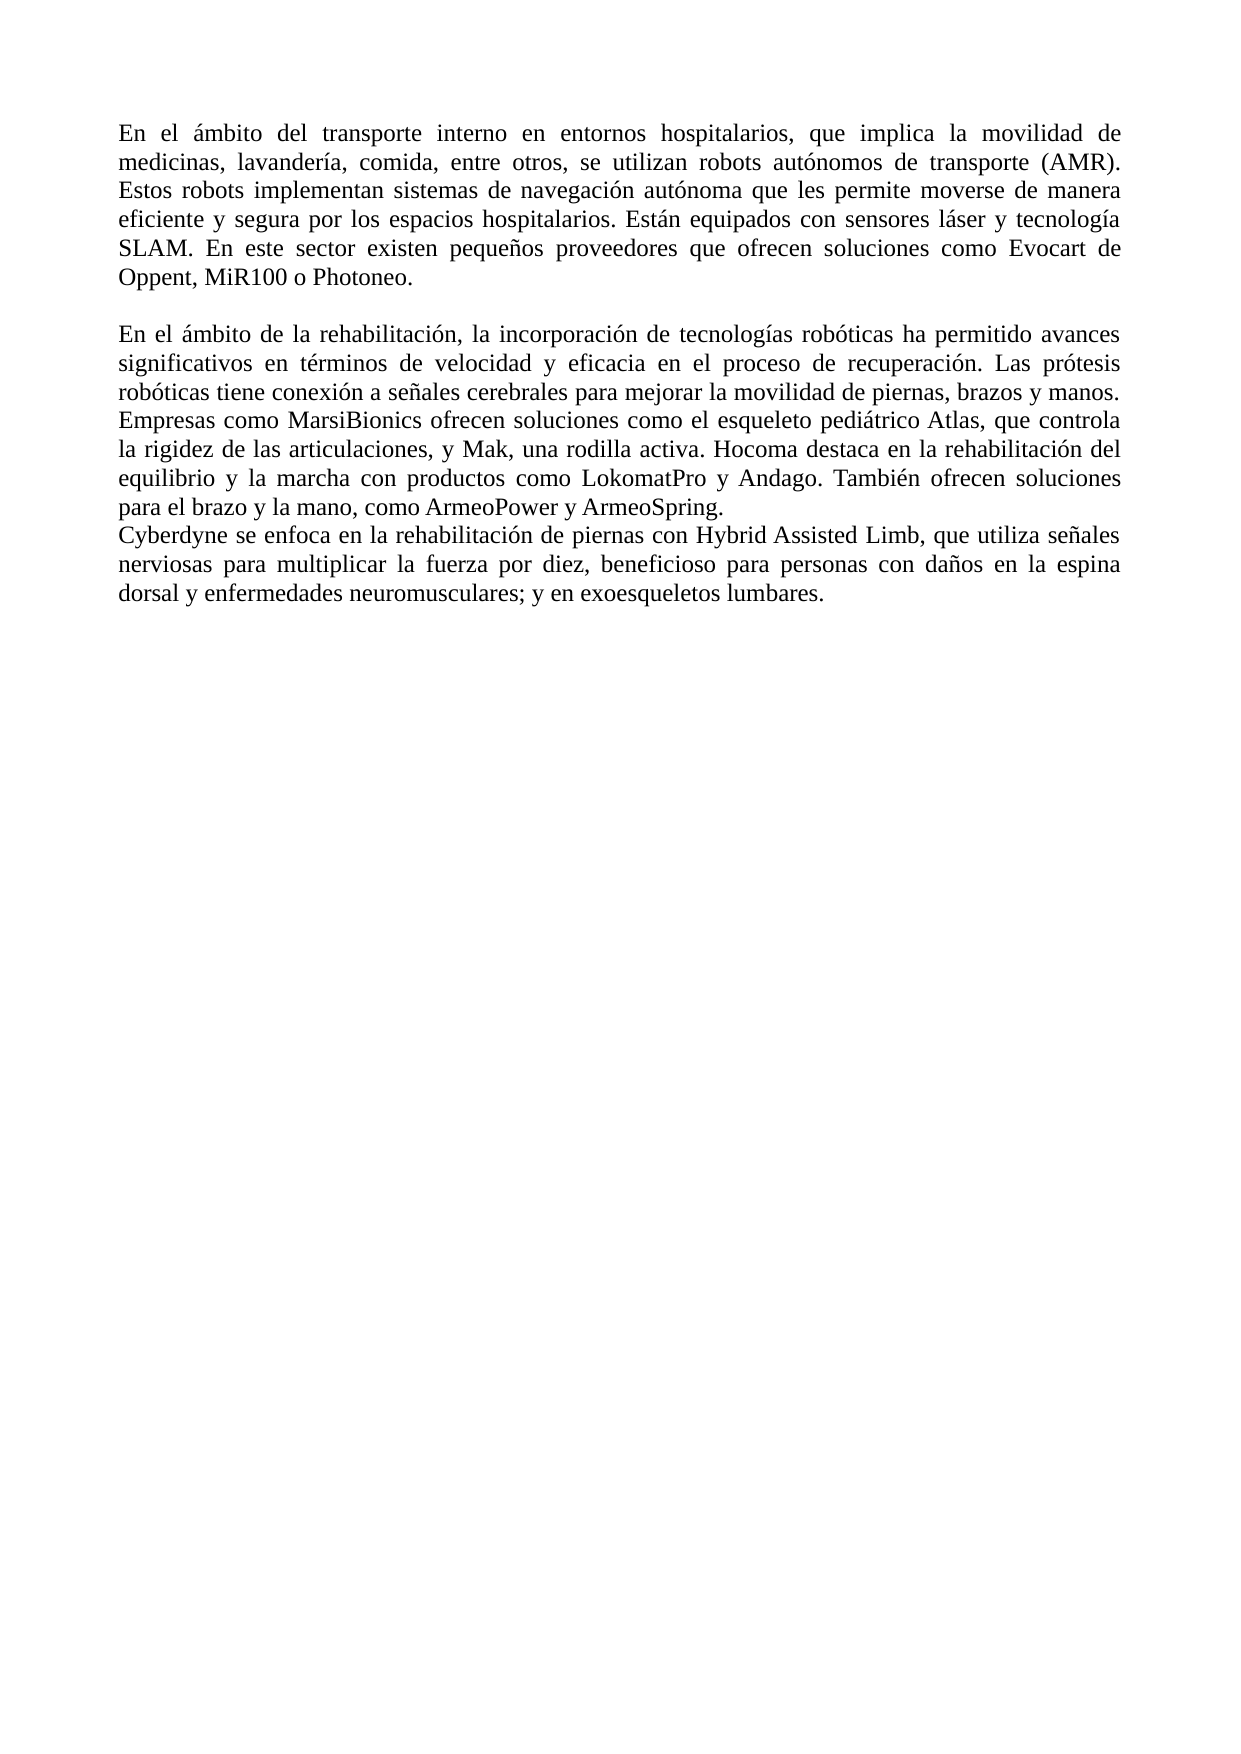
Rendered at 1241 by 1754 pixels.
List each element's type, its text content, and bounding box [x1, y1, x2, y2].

text En el ámbito del transporte interno en entornos hospitalarios, que implica la movilidad de medicinas, lavandería, comida, entre otros, se utilizan robots autónomos de transporte (AMR). Estos robots implementan sistemas de navegación autónoma que les permite moverse de manera eficiente y segura por los espacios hospitalarios. Están equipados con sensores láser y tecnología SLAM. En este sector existen pequeños proveedores que ofrecen soluciones como Evocart de Oppent, MiR100 o Photoneo. [118, 118, 1122, 291]
text En el ámbito de la rehabilitación, la incorporación de tecnologías robóticas ha permitido avances significativos en términos de velocidad y eficacia en el proceso de recuperación. Las prótesis robóticas tiene conexión a señales cerebrales para mejorar la movilidad de piernas, brazos y manos. Empresas como MarsiBionics ofrecen soluciones como el esqueleto pediátrico Atlas, que controla la rigidez de las articulaciones, y Mak, una rodilla activa. Hocoma destaca en la rehabilitación del equilibrio y la marcha con productos como LokomatPro y Andago. También ofrecen soluciones para el brazo y la mano, como ArmeoPower y ArmeoSpring. [118, 319, 1122, 521]
text Cyberdyne se enfoca en la rehabilitación de piernas con Hybrid Assisted Limb, que utiliza señales nerviosas para multiplicar la fuerza por diez, beneficioso para personas con daños en la espina dorsal y enfermedades neuromusculares; y en exoesqueletos lumbares. [118, 521, 1122, 607]
